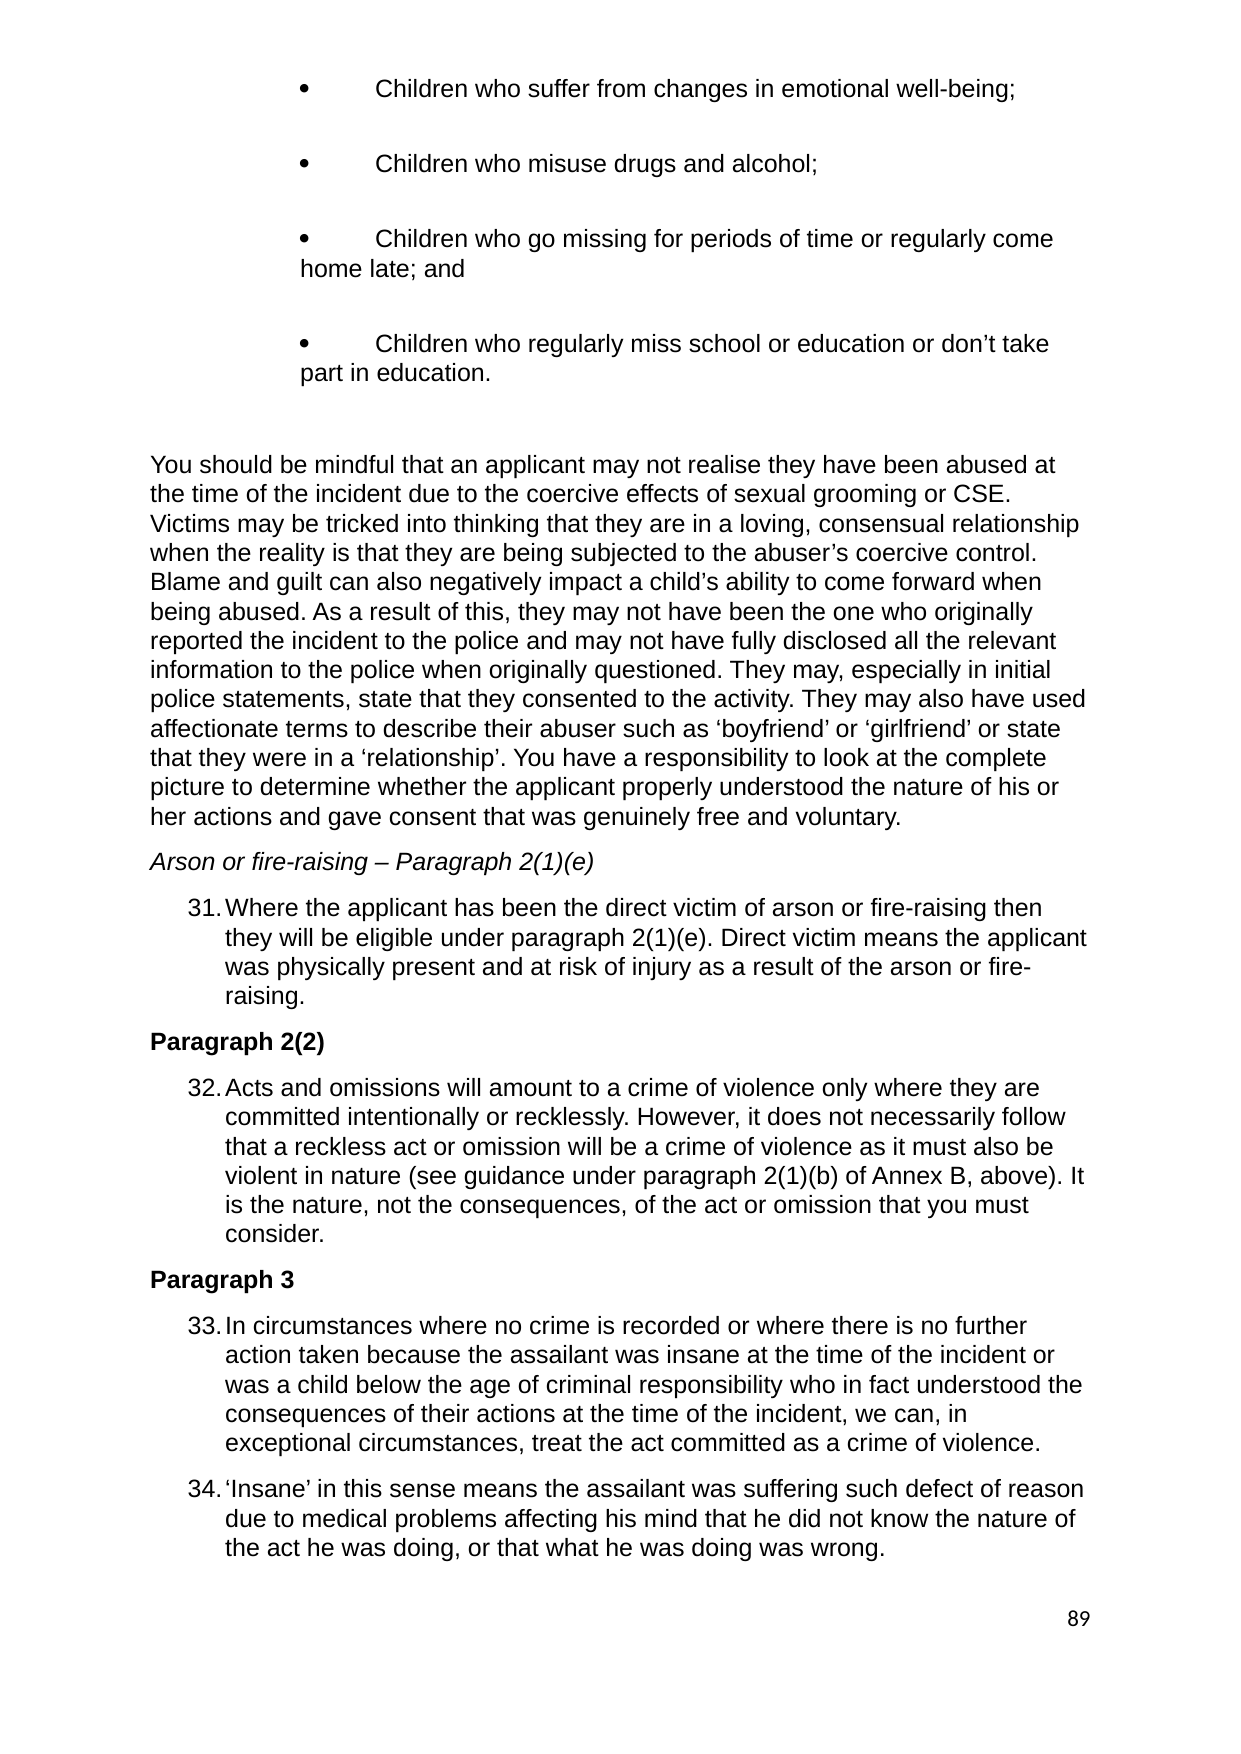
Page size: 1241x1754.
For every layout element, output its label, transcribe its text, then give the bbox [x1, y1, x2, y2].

list Children who suffer from changes in emotional well-being; [300, 74, 1090, 132]
list Children who go missing for periods of time or regularly come home late; and [300, 224, 1090, 312]
list In circumstances where no crime is recorded or where there is no further action taken because the assailant was insane at the time of the incident or was a child below the age of criminal responsibility who in fact understood the consequences of their actions at the time of the incident, we can, in exceptional circumstances, treat the act committed as a crime of violence. [187, 1311, 1090, 1457]
list Where the applicant has been the direct victim of arson or fire-raising then they will be eligible under paragraph 2(1)(e). Direct victim means the applicant was physically present and at risk of injury as a result of the arson or fire-raising. [187, 893, 1090, 1010]
text You should be mindful that an applicant may not realise they have been abused at the time of the incident due to the coercive effects of sexual grooming or CSE. Victims may be tricked into thinking that they are in a loving, consensual relationship when the reality is that they are being subjected to the abuser’s coercive control. Blame and guilt can also negatively impact a child’s ability to come forward when being abused. As a result of this, they may not have been the one who originally reported the incident to the police and may not have fully disclosed all the relevant information to the police when originally questioned. They may, especially in initial police statements, state that they consented to the activity. They may also have used affectionate terms to describe their abuser such as ‘boyfriend’ or ‘girlfriend’ or state that they were in a ‘relationship’. You have a responsibility to look at the complete picture to determine whether the applicant properly understood the nature of his or her actions and gave consent that was genuinely free and voluntary. [150, 450, 1090, 830]
list Children who misuse drugs and alcohol; [300, 149, 1090, 207]
list Children who regularly miss school or education or don’t take part in education. [300, 329, 1090, 387]
text Arson or fire-raising – Paragraph 2(1)(e) [150, 847, 1090, 876]
list Acts and omissions will amount to a crime of violence only where they are committed intentionally or recklessly. However, it does not necessarily follow that a reckless act or omission will be a crime of violence as it must also be violent in nature (see guidance under paragraph 2(1)(b) of Annex B, above). It is the nature, not the consequences, of the act or omission that you must consider. [187, 1073, 1090, 1248]
list ‘Insane’ in this sense means the assailant was suffering such defect of reason due to medical problems affecting his mind that he did not know the nature of the act he was doing, or that what he was doing was wrong. [187, 1474, 1090, 1562]
text Paragraph 3 [150, 1265, 1090, 1294]
text Paragraph 2(2) [150, 1027, 1090, 1056]
